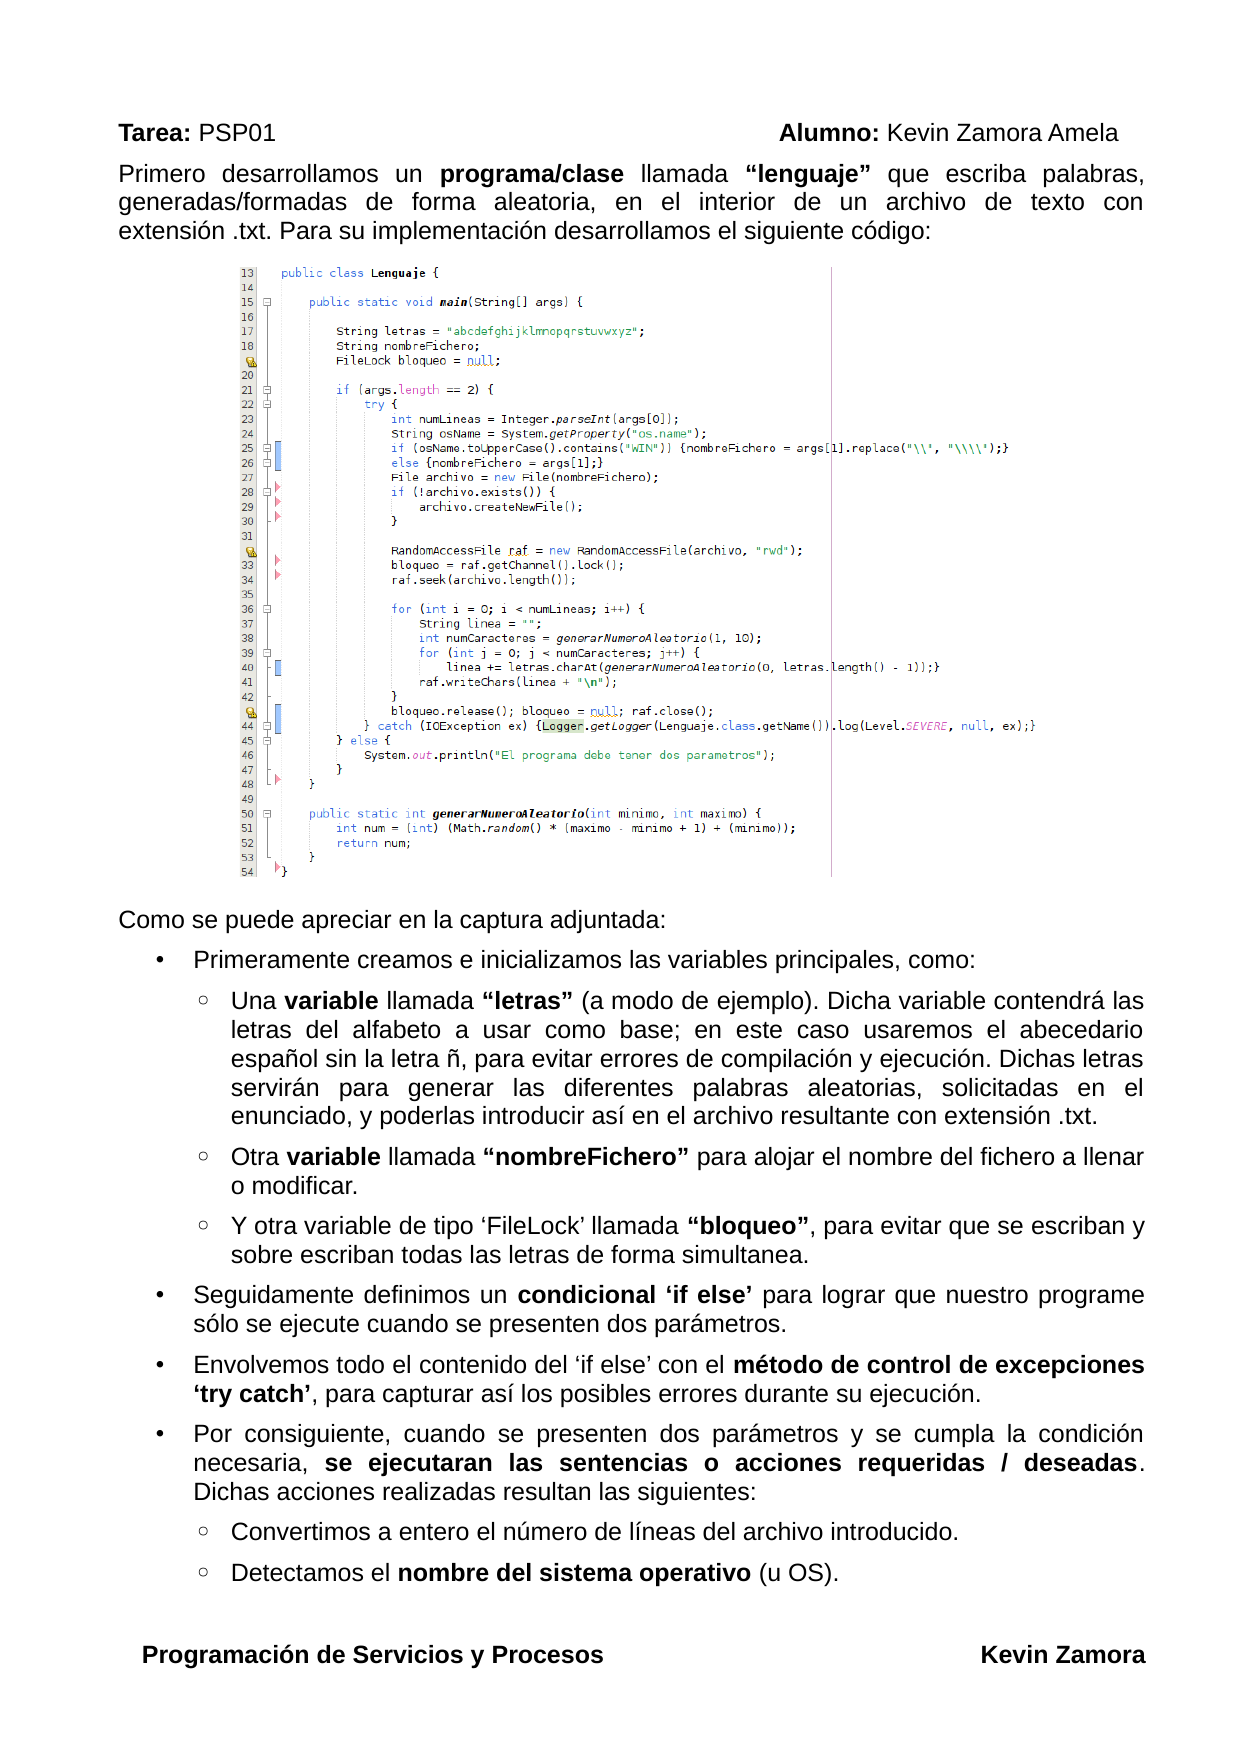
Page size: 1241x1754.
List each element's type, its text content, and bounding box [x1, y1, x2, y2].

list Primeramente creamos e inicializamos las variables principales, como: [156, 946, 1146, 974]
list Envolvemos todo el contenido del ‘if else’ con el método de control de excepciones ‘try catch’, para capturar así los posibles errores durante su ejecución. [156, 1350, 1146, 1407]
list Y otra variable de tipo ‘FileLock’ llamada “bloqueo”, para evitar que se escriban y sobre escriban todas las letras de forma simultanea. [193, 1211, 1146, 1269]
list Otra variable llamada “nombreFichero” para alojar el nombre del fichero a llenar o modificar. [193, 1142, 1146, 1199]
text Primero desarrollamos un programa/clase llamada “lenguaje” que escriba palabras, generadas/formadas de forma aleatoria, en el interior de un archivo de texto con extensión .txt. Para su implementación desarrollamos el siguiente código: [118, 159, 1146, 245]
list Por consiguiente, cuando se presenten dos parámetros y se cumpla la condición necesaria, se ejecutaran las sentencias o acciones requeridas / deseadas. Dichas acciones realizadas resultan las siguientes: [156, 1419, 1146, 1506]
text Tarea: PSP01 Alumno: Kevin Zamora Amela [118, 118, 1146, 147]
text Como se puede apreciar en la captura adjuntada: [118, 905, 1146, 934]
list Convertimos a entero el número de líneas del archivo introducido. [193, 1517, 1146, 1546]
picture [239, 267, 1039, 877]
list Una variable llamada “letras” (a modo de ejemplo). Dicha variable contendrá las letras del alfabeto a usar como base; en este caso usaremos el abecedario español sin la letra ñ, para evitar errores de compilación y ejecución. Dichas letras servirán para generar las diferentes palabras aleatorias, solicitadas en el enunciado, y poderlas introducir así en el archivo resultante con extensión .txt. [193, 986, 1146, 1130]
list Seguidamente definimos un condicional ‘if else’ para lograr que nuestro programe sólo se ejecute cuando se presenten dos parámetros. [156, 1281, 1146, 1338]
list Detectamos el nombre del sistema operativo (u OS). [193, 1558, 1146, 1587]
